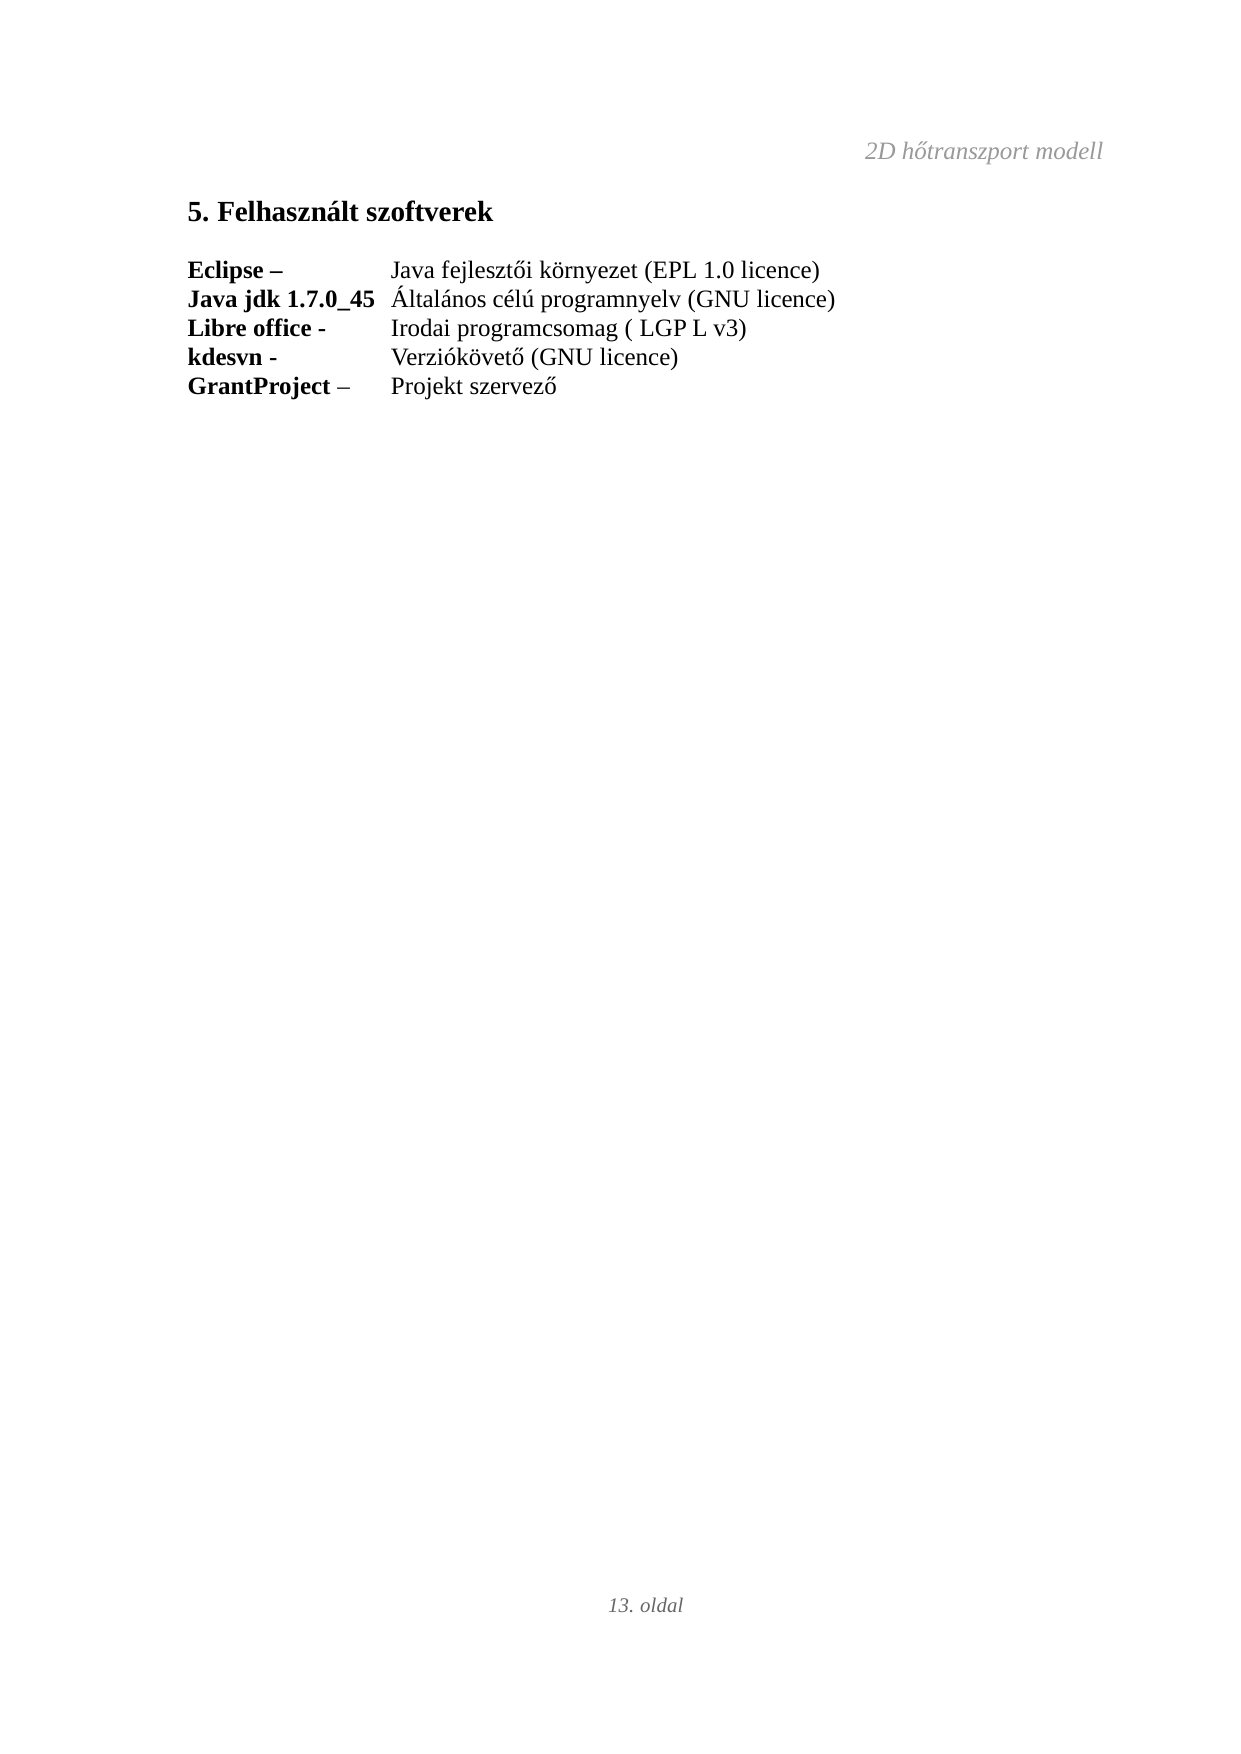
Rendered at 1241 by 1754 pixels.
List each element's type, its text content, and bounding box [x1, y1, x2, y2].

text GrantProject – Projekt szervező [187, 371, 1106, 400]
text Libre office - Irodai programcsomag ( LGP L v3) [187, 313, 1106, 342]
text Java jdk 1.7.0_45 Általános célú programnyelv (GNU licence) [187, 284, 1106, 313]
text Eclipse – Java fejlesztői környezet (EPL 1.0 licence) [187, 255, 1106, 284]
subtitle Felhasznált szoftverek [187, 194, 1106, 228]
text kdesvn - Verziókövető (GNU licence) [187, 342, 1106, 371]
